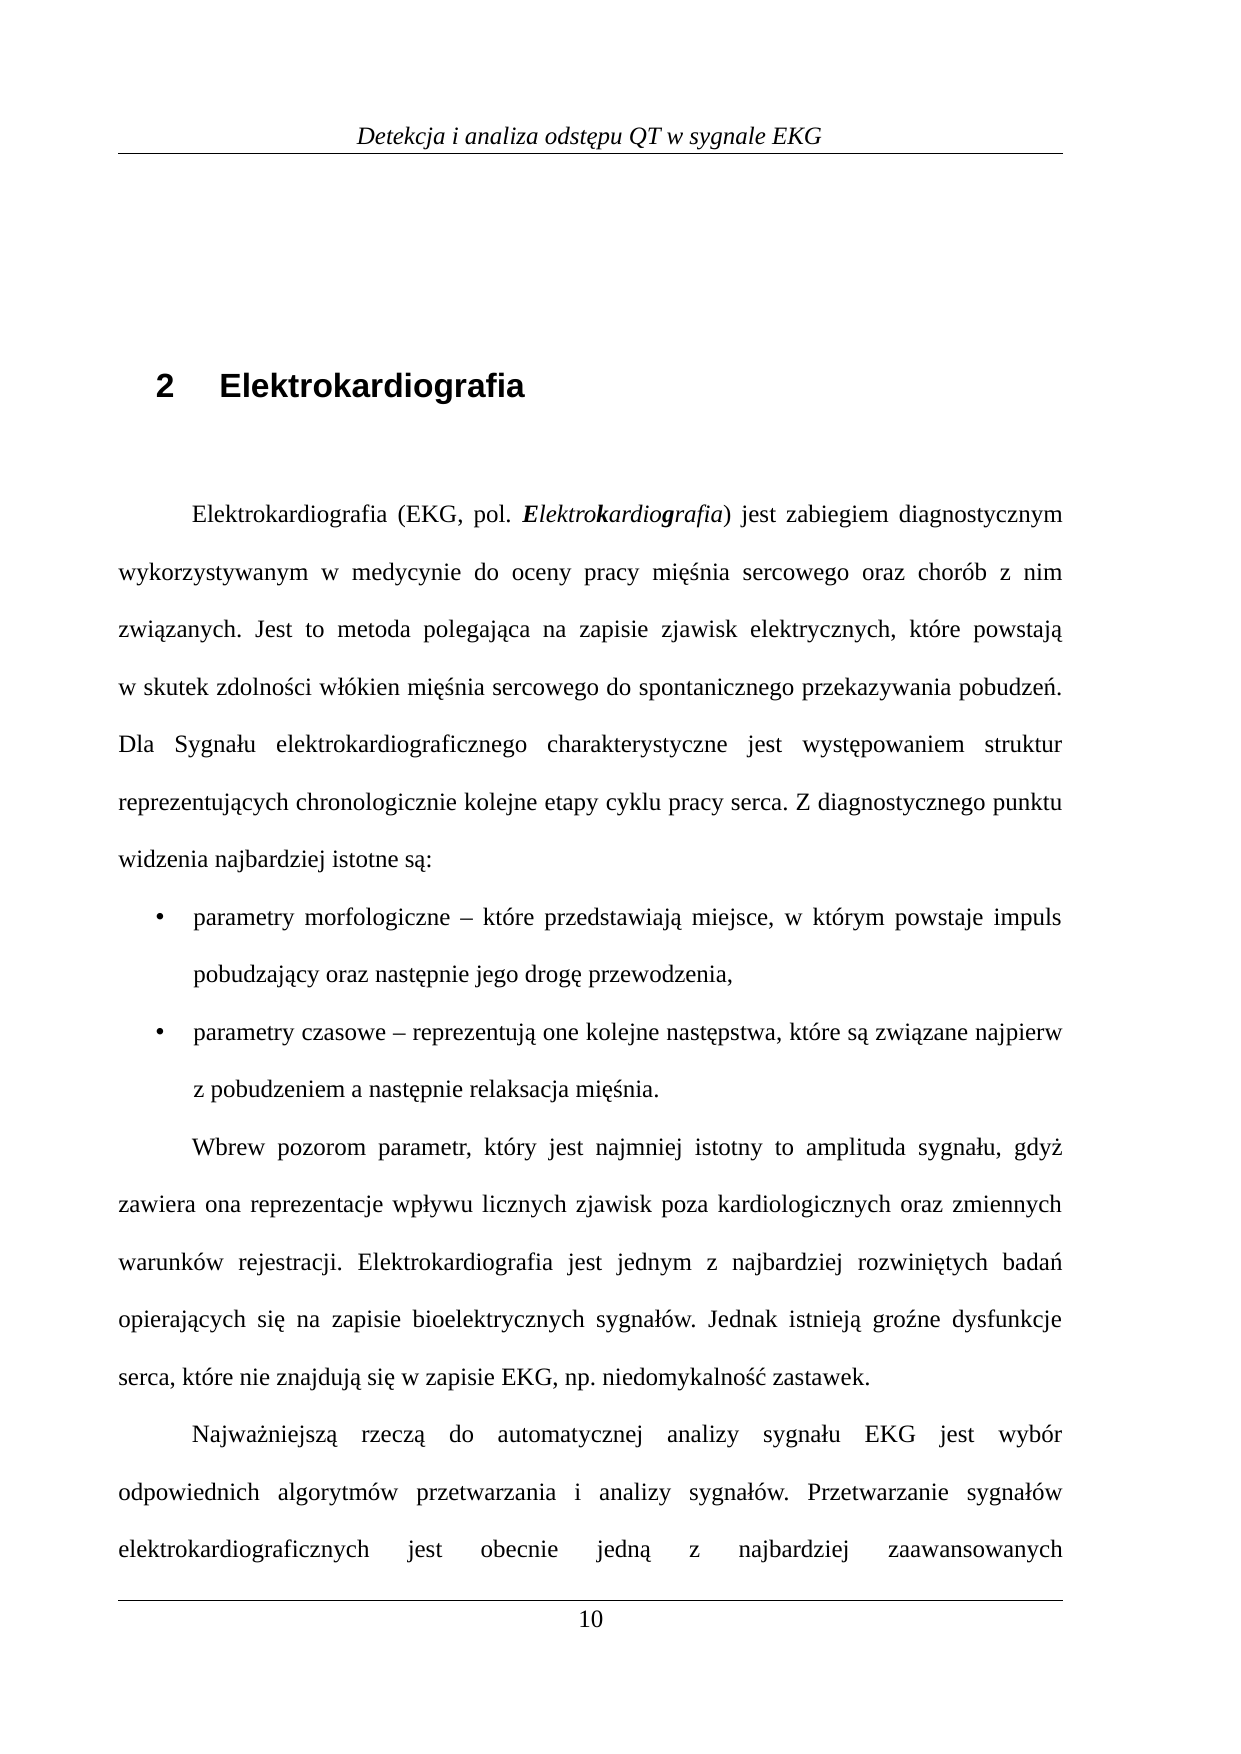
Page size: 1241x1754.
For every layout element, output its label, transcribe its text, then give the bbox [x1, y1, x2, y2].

text Najważniejszą rzeczą do automatycznej analizy sygnału EKG jest wybór odpowiednich algorytmów przetwarzania i analizy sygnałów. Przetwarzanie sygnałów elektrokardiograficznych jest obecnie jedną z najbardziej zaawansowanych [118, 1405, 1063, 1563]
text Elektrokardiografia (EKG, pol. Elektrokardiografia) jest zabiegiem diagnostycznym wykorzystywanym w medycynie do oceny pracy mięśnia sercowego oraz chorób z nim związanych. Jest to metoda polegająca na zapisie zjawisk elektrycznych, które powstają w skutek zdolności włókien mięśnia sercowego do spontanicznego przekazywania pobudzeń. Dla Sygnału elektrokardiograficznego charakterystyczne jest występowaniem struktur reprezentujących chronologicznie kolejne etapy cyklu pracy serca. Z diagnostycznego punktu widzenia najbardziej istotne są: [118, 485, 1063, 873]
text Wbrew pozorom parametr, który jest najmniej istotny to amplituda sygnału, gdyż zawiera ona reprezentacje wpływu licznych zjawisk poza kardiologicznych oraz zmiennych warunków rejestracji. Elektrokardiografia jest jednym z najbardziej rozwiniętych badań opierających się na zapisie bioelektrycznych sygnałów. Jednak istnieją groźne dysfunkcje serca, które nie znajdują się w zapisie EKG, np. niedomykalność zastawek. [118, 1118, 1063, 1391]
list parametry czasowe – reprezentują one kolejne następstwa, które są związane najpierw z pobudzeniem a następnie relaksacja mięśnia. [156, 1003, 1063, 1103]
list parametry morfologiczne – które przedstawiają miejsce, w którym powstaje impuls pobudzający oraz następnie jego drogę przewodzenia, [156, 888, 1063, 988]
subtitle Elektrokardiografia [156, 366, 1063, 405]
